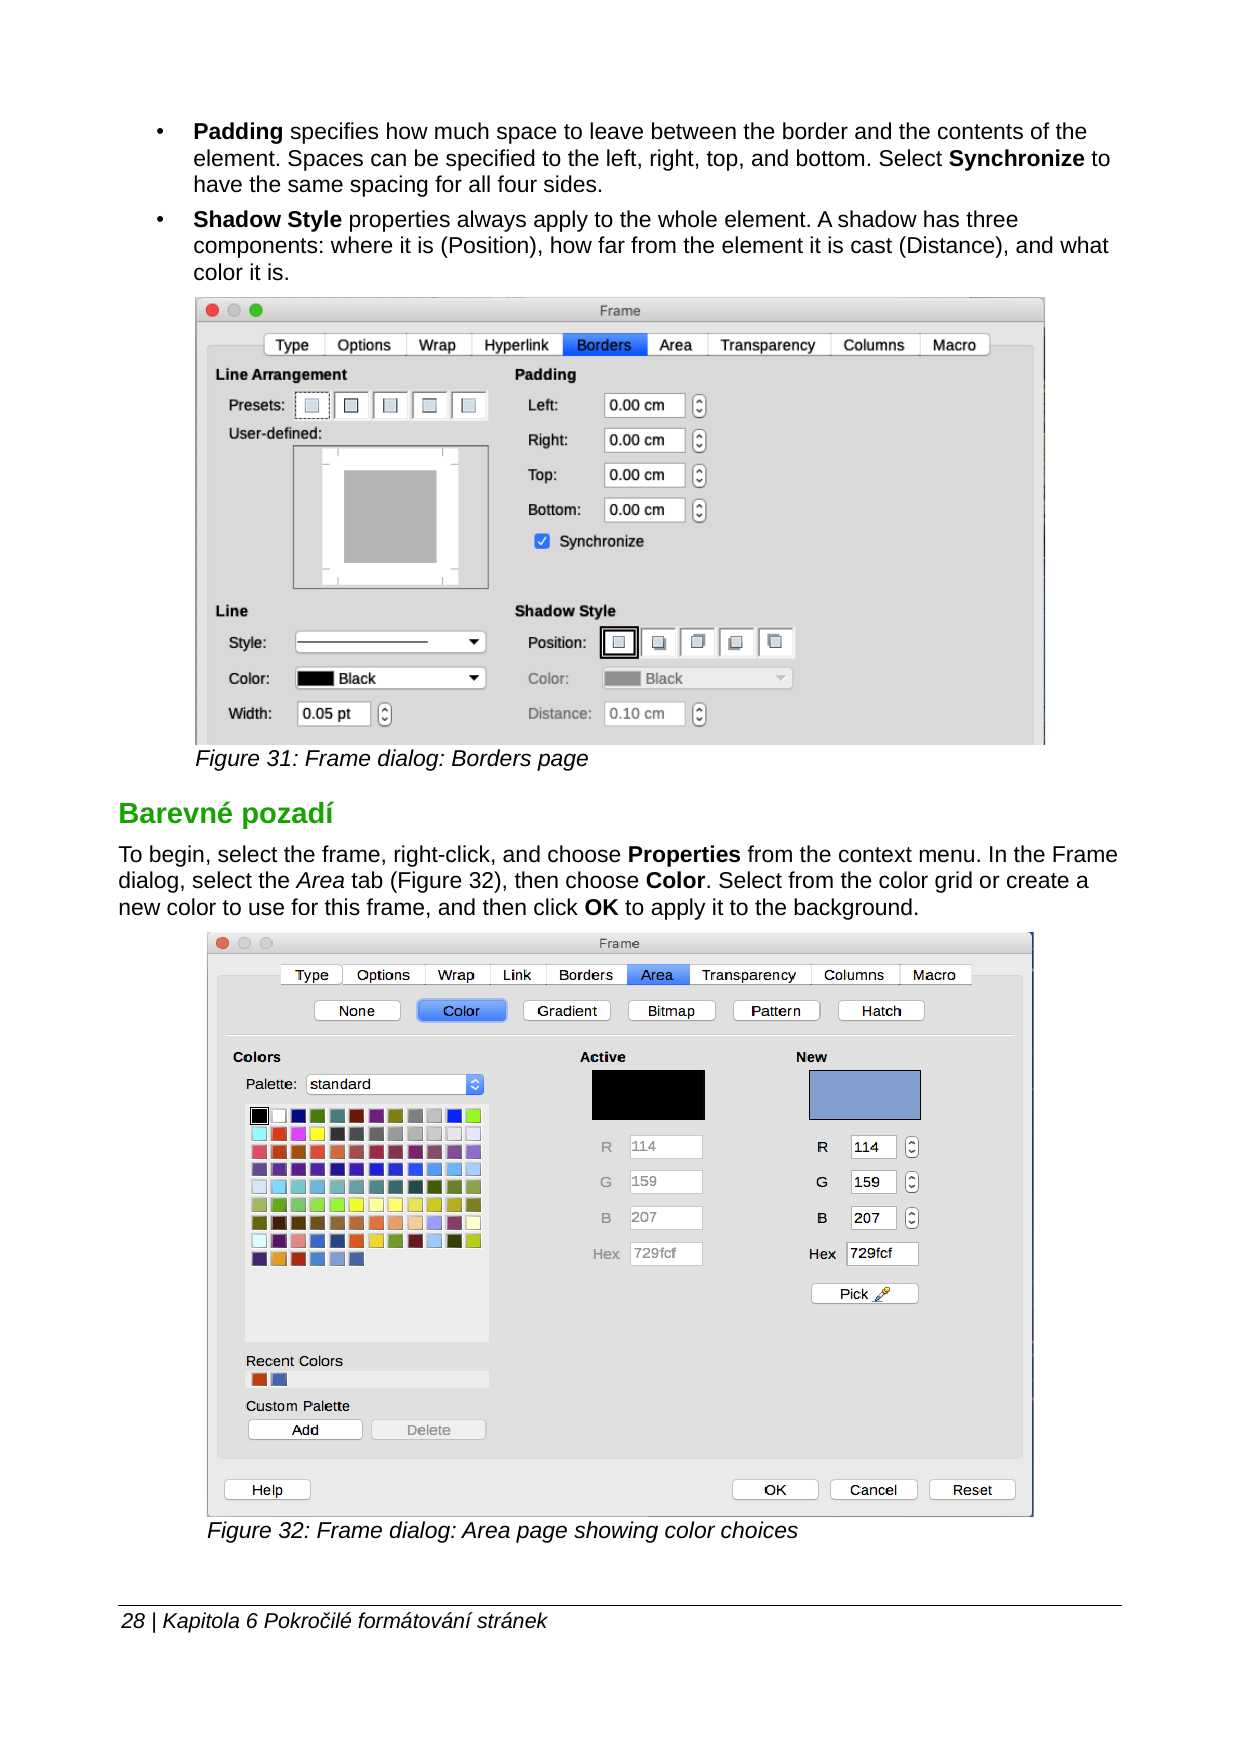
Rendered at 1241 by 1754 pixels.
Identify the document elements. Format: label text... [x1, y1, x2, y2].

subtitle Barevné pozadí [118, 796, 1122, 829]
text To begin, select the frame, right-click, and choose Properties from the context menu. In the Frame dialog, select the Area tab (Figure 32), then choose Color. Select from the color grid or create a new color to use for this frame, and then click OK to apply it to the background. [118, 841, 1122, 920]
picture [206, 932, 1034, 1517]
list Padding specifies how much space to leave between the border and the contents of the element. Spaces can be specified to the left, right, top, and bottom. Select Synchronize to have the same spacing for all four sides. [156, 118, 1122, 197]
text Figure 31: Frame dialog: Borders page [195, 745, 1045, 771]
picture [195, 297, 1045, 745]
list Shadow Style properties always apply to the whole element. A shadow has three components: where it is (Position), how far from the element it is cast (Distance), and what color it is. [156, 206, 1122, 285]
text Figure 32: Frame dialog: Area page showing color choices [207, 1517, 1033, 1543]
